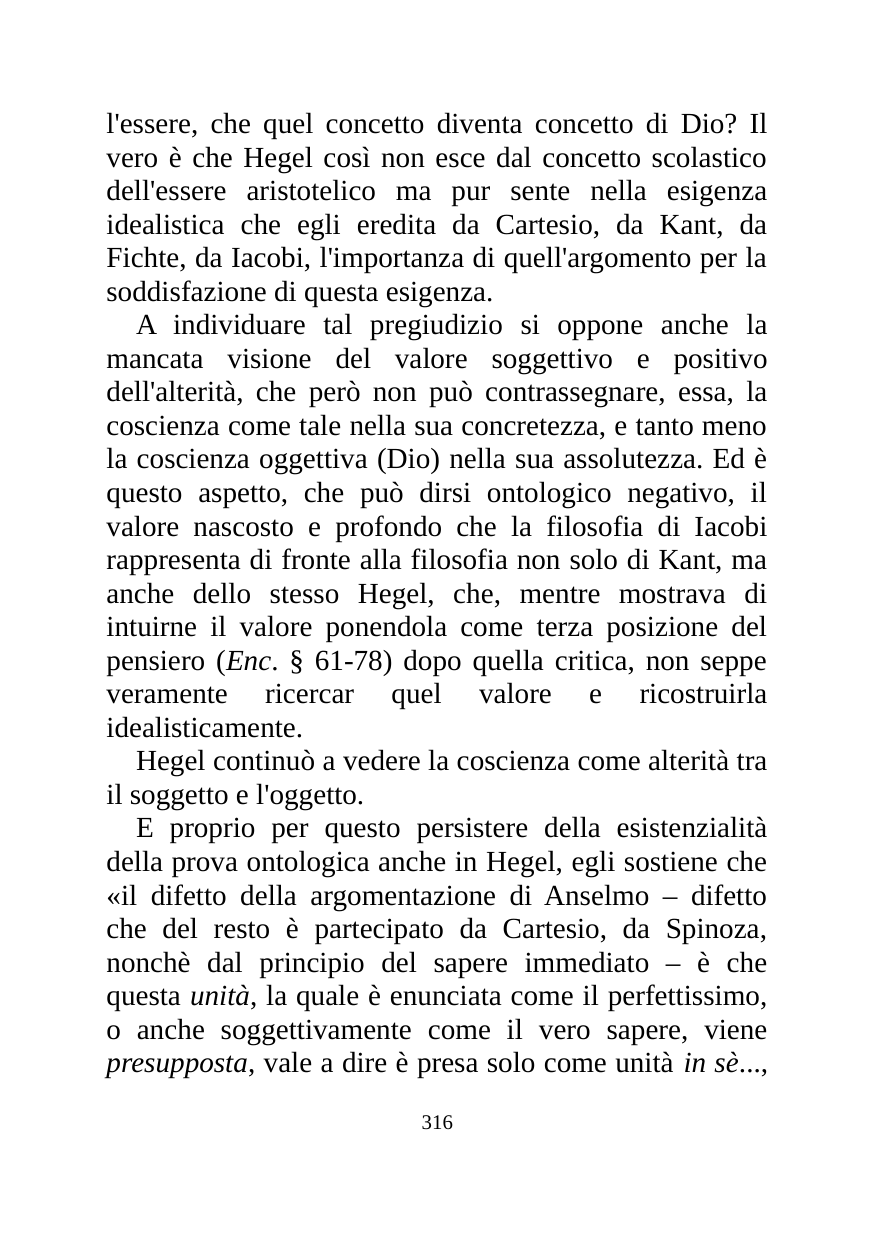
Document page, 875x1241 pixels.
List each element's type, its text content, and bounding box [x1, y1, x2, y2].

text l'essere, che quel concetto diventa concetto di Dio? Il vero è che Hegel così non esce dal concetto scolastico dell'essere aristotelico ma pur sente nella esigenza idealistica che egli eredita da Cartesio, da Kant, da Fichte, da Iacobi, l'importanza di quell'argomento per la soddisfazione di questa esigenza. [106, 106, 768, 307]
text Hegel continuò a vedere la coscienza come alterità tra il soggetto e l'oggetto. [106, 743, 768, 811]
text E proprio per questo persistere della esistenzialità della prova ontologica anche in Hegel, egli sostiene che «il difetto della argomentazione di Anselmo – difetto che del resto è partecipato da Cartesio, da Spinoza, nonchè dal principio del sapere immediato – è che questa unità, la quale è enunciata come il perfettissimo, o anche soggettivamente come il vero sapere, viene presupposta, vale a dire è presa solo come unità in sè..., [106, 811, 768, 1079]
text A individuare tal pregiudizio si oppone anche la mancata visione del valore soggettivo e positivo dell'alterità, che però non può contrassegnare, essa, la coscienza come tale nella sua concretezza, e tanto meno la coscienza oggettiva (Dio) nella sua assolutezza. Ed è questo aspetto, che può dirsi ontologico negativo, il valore nascosto e profondo che la filosofia di Iacobi rappresenta di fronte alla filosofia non solo di Kant, ma anche dello stesso Hegel, che, mentre mostrava di intuirne il valore ponendola come terza posizione del pensiero (Enc. § 61-78) dopo quella critica, non seppe veramente ricercar quel valore e ricostruirla idealisticamente. [106, 307, 768, 743]
